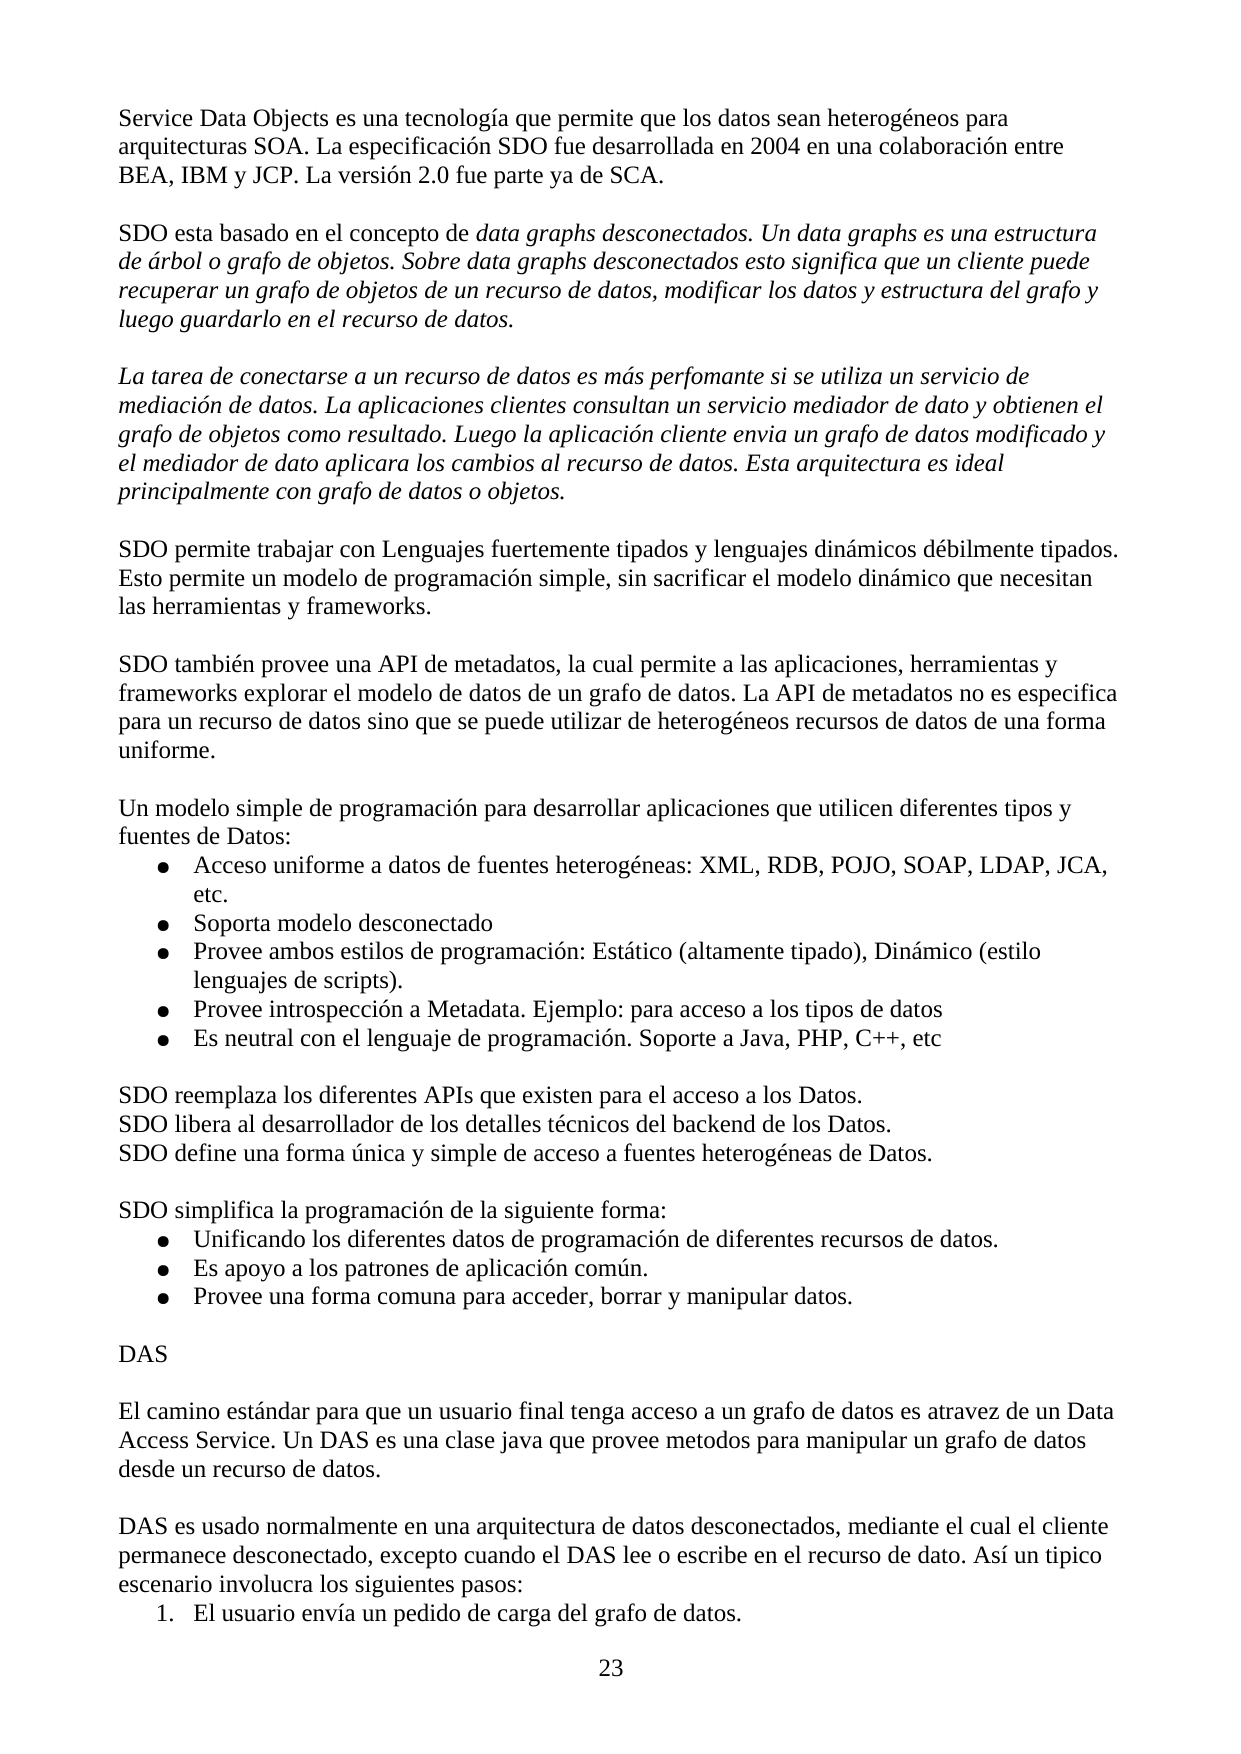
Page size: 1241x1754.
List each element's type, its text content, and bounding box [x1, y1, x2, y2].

text SDO libera al desarrollador de los detalles técnicos del backend de los Datos. [118, 1109, 1122, 1138]
list Acceso uniforme a datos de fuentes heterogéneas: XML, RDB, POJO, SOAP, LDAP, JCA, etc. [156, 850, 1122, 908]
text SDO simplifica la programación de la siguiente forma: [118, 1195, 1122, 1224]
list Es apoyo a los patrones de aplicación común. [156, 1253, 1122, 1281]
text Un modelo simple de programación para desarrollar aplicaciones que utilicen diferentes tipos y fuentes de Datos: [118, 793, 1122, 850]
text SDO reemplaza los diferentes APIs que existen para el acceso a los Datos. [118, 1080, 1122, 1109]
text La tarea de conectarse a un recurso de datos es más perfomante si se utiliza un servicio de mediación de datos. La aplicaciones clientes consultan un servicio mediador de dato y obtienen el grafo de objetos como resultado. Luego la aplicación cliente envia un grafo de datos modificado y el mediador de dato aplicara los cambios al recurso de datos. Esta arquitectura es ideal principalmente con grafo de datos o objetos. [118, 361, 1122, 505]
list El usuario envía un pedido de carga del grafo de datos. [156, 1598, 1122, 1626]
text Service Data Objects es una tecnología que permite que los datos sean heterogéneos para arquitecturas SOA. La especificación SDO fue desarrollada en 2004 en una colaboración entre BEA, IBM y JCP. La versión 2.0 fue parte ya de SCA. [118, 103, 1122, 189]
list Es neutral con el lenguaje de programación. Soporte a Java, PHP, C++, etc [156, 1023, 1122, 1051]
list Soporta modelo desconectado [156, 908, 1122, 936]
text SDO también provee una API de metadatos, la cual permite a las aplicaciones, herramientas y frameworks explorar el modelo de datos de un grafo de datos. La API de metadatos no es especifica para un recurso de datos sino que se puede utilizar de heterogéneos recursos de datos de una forma uniforme. [118, 649, 1122, 764]
text SDO define una forma única y simple de acceso a fuentes heterogéneas de Datos. [118, 1138, 1122, 1166]
text SDO permite trabajar con Lenguajes fuertemente tipados y lenguajes dinámicos débilmente tipados. Esto permite un modelo de programación simple, sin sacrificar el modelo dinámico que necesitan las herramientas y frameworks. [118, 534, 1122, 620]
text SDO esta basado en el concepto de data graphs desconectados. Un data graphs es una estructura de árbol o grafo de objetos. Sobre data graphs desconectados esto significa que un cliente puede recuperar un grafo de objetos de un recurso de datos, modificar los datos y estructura del grafo y luego guardarlo en el recurso de datos. [118, 218, 1122, 333]
list Provee introspección a Metadata. Ejemplo: para acceso a los tipos de datos [156, 994, 1122, 1023]
text DAS [118, 1339, 1122, 1368]
list Provee ambos estilos de programación: Estático (altamente tipado), Dinámico (estilo lenguajes de scripts). [156, 936, 1122, 994]
text El camino estándar para que un usuario final tenga acceso a un grafo de datos es atravez de un Data Access Service. Un DAS es una clase java que provee metodos para manipular un grafo de datos desde un recurso de datos. [118, 1396, 1122, 1483]
text DAS es usado normalmente en una arquitectura de datos desconectados, mediante el cual el cliente permanece desconectado, excepto cuando el DAS lee o escribe en el recurso de dato. Así un tipico escenario involucra los siguientes pasos: [118, 1511, 1122, 1598]
list Unificando los diferentes datos de programación de diferentes recursos de datos. [156, 1224, 1122, 1253]
list Provee una forma comuna para acceder, borrar y manipular datos. [156, 1281, 1122, 1310]
